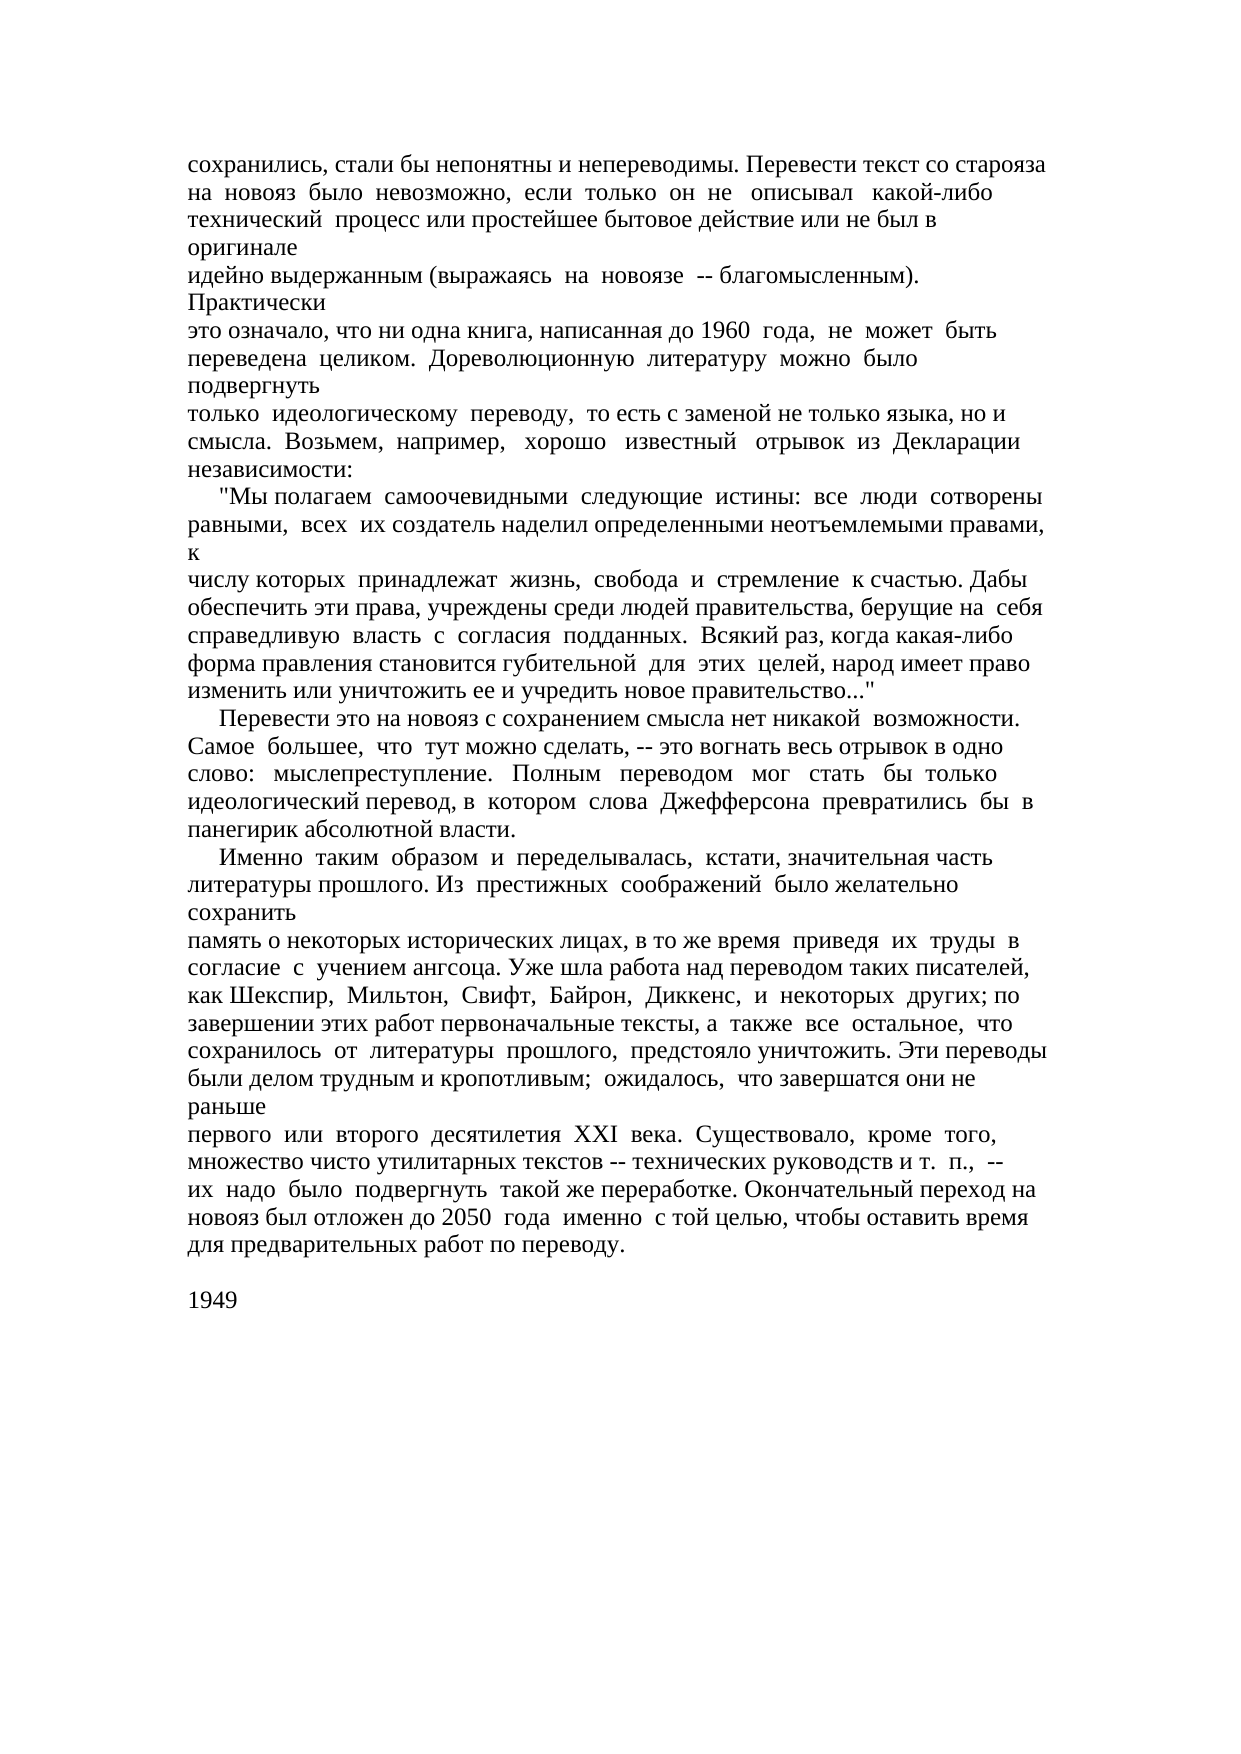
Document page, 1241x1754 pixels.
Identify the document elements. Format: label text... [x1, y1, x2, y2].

text память о некоторых исторических лицах, в то же время приведя их труды в [187, 926, 1053, 953]
text первого или второго десятилетия XXI века. Существовало, кроме того, [187, 1120, 1053, 1147]
text идеологический перевод, в котором слова Джефферсона превратились бы в [187, 787, 1053, 815]
text Перевести это на новояз с сохранением смысла нет никакой возможности. [187, 704, 1053, 732]
text справедливую власть с согласия подданных. Всякий раз, когда какая-либо [187, 621, 1053, 649]
text обеспечить эти права, учреждены среди людей правительства, берущие на себя [187, 593, 1053, 621]
text это означало, что ни одна книга, написанная до 1960 года, не может быть [187, 316, 1053, 344]
text переведена целиком. Дореволюционную литературу можно было подвергнуть [187, 344, 1053, 399]
text литературы прошлого. Из престижных соображений было желательно сохранить [187, 870, 1053, 926]
text были делом трудным и кропотливым; ожидалось, что завершатся они не раньше [187, 1064, 1053, 1120]
text смысла. Возьмем, например, хорошо известный отрывок из Декларации [187, 427, 1053, 455]
text завершении этих работ первоначальные тексты, а также все остальное, что [187, 1009, 1053, 1037]
text независимости: [187, 455, 1053, 482]
text технический процесс или простейшее бытовое действие или не был в оригинале [187, 205, 1053, 261]
text только идеологическому переводу, то есть с заменой не только языка, но и [187, 399, 1053, 427]
text слово: мыслепреступление. Полным переводом мог стать бы только [187, 759, 1053, 787]
text 1949 [187, 1286, 1053, 1314]
text "Мы полагаем самоочевидными следующие истины: все люди сотворены [187, 482, 1053, 510]
text для предварительных работ по переводу. [187, 1231, 1053, 1258]
text Именно таким образом и переделывалась, кстати, значительная часть [187, 843, 1053, 870]
text равными, всех их создатель наделил определенными неотъемлемыми правами, к [187, 510, 1053, 566]
text новояз был отложен до 2050 года именно с той целью, чтобы оставить время [187, 1203, 1053, 1231]
text идейно выдержанным (выражаясь на новоязе -- благомысленным). Практически [187, 261, 1053, 316]
text на новояз было невозможно, если только он не описывал какой-либо [187, 178, 1053, 205]
text их надо было подвергнуть такой же переработке. Окончательный переход на [187, 1175, 1053, 1203]
text форма правления становится губительной для этих целей, народ имеет право [187, 649, 1053, 676]
text как Шекспир, Мильтон, Свифт, Байрон, Диккенс, и некоторых других; по [187, 981, 1053, 1009]
text панегирик абсолютной власти. [187, 815, 1053, 843]
text сохранилось от литературы прошлого, предстояло уничтожить. Эти переводы [187, 1037, 1053, 1064]
text сохранились, стали бы непонятны и непереводимы. Перевести текст со старояза [187, 150, 1053, 178]
text изменить или уничтожить ее и учредить новое правительство..." [187, 676, 1053, 704]
text согласие с учением ангсоца. Уже шла работа над переводом таких писателей, [187, 953, 1053, 981]
text множество чисто утилитарных текстов -- технических руководств и т. п., -- [187, 1147, 1053, 1175]
text Самое большее, что тут можно сделать, -- это вогнать весь отрывок в одно [187, 732, 1053, 759]
text числу которых принадлежат жизнь, свобода и стремление к счастью. Дабы [187, 566, 1053, 593]
